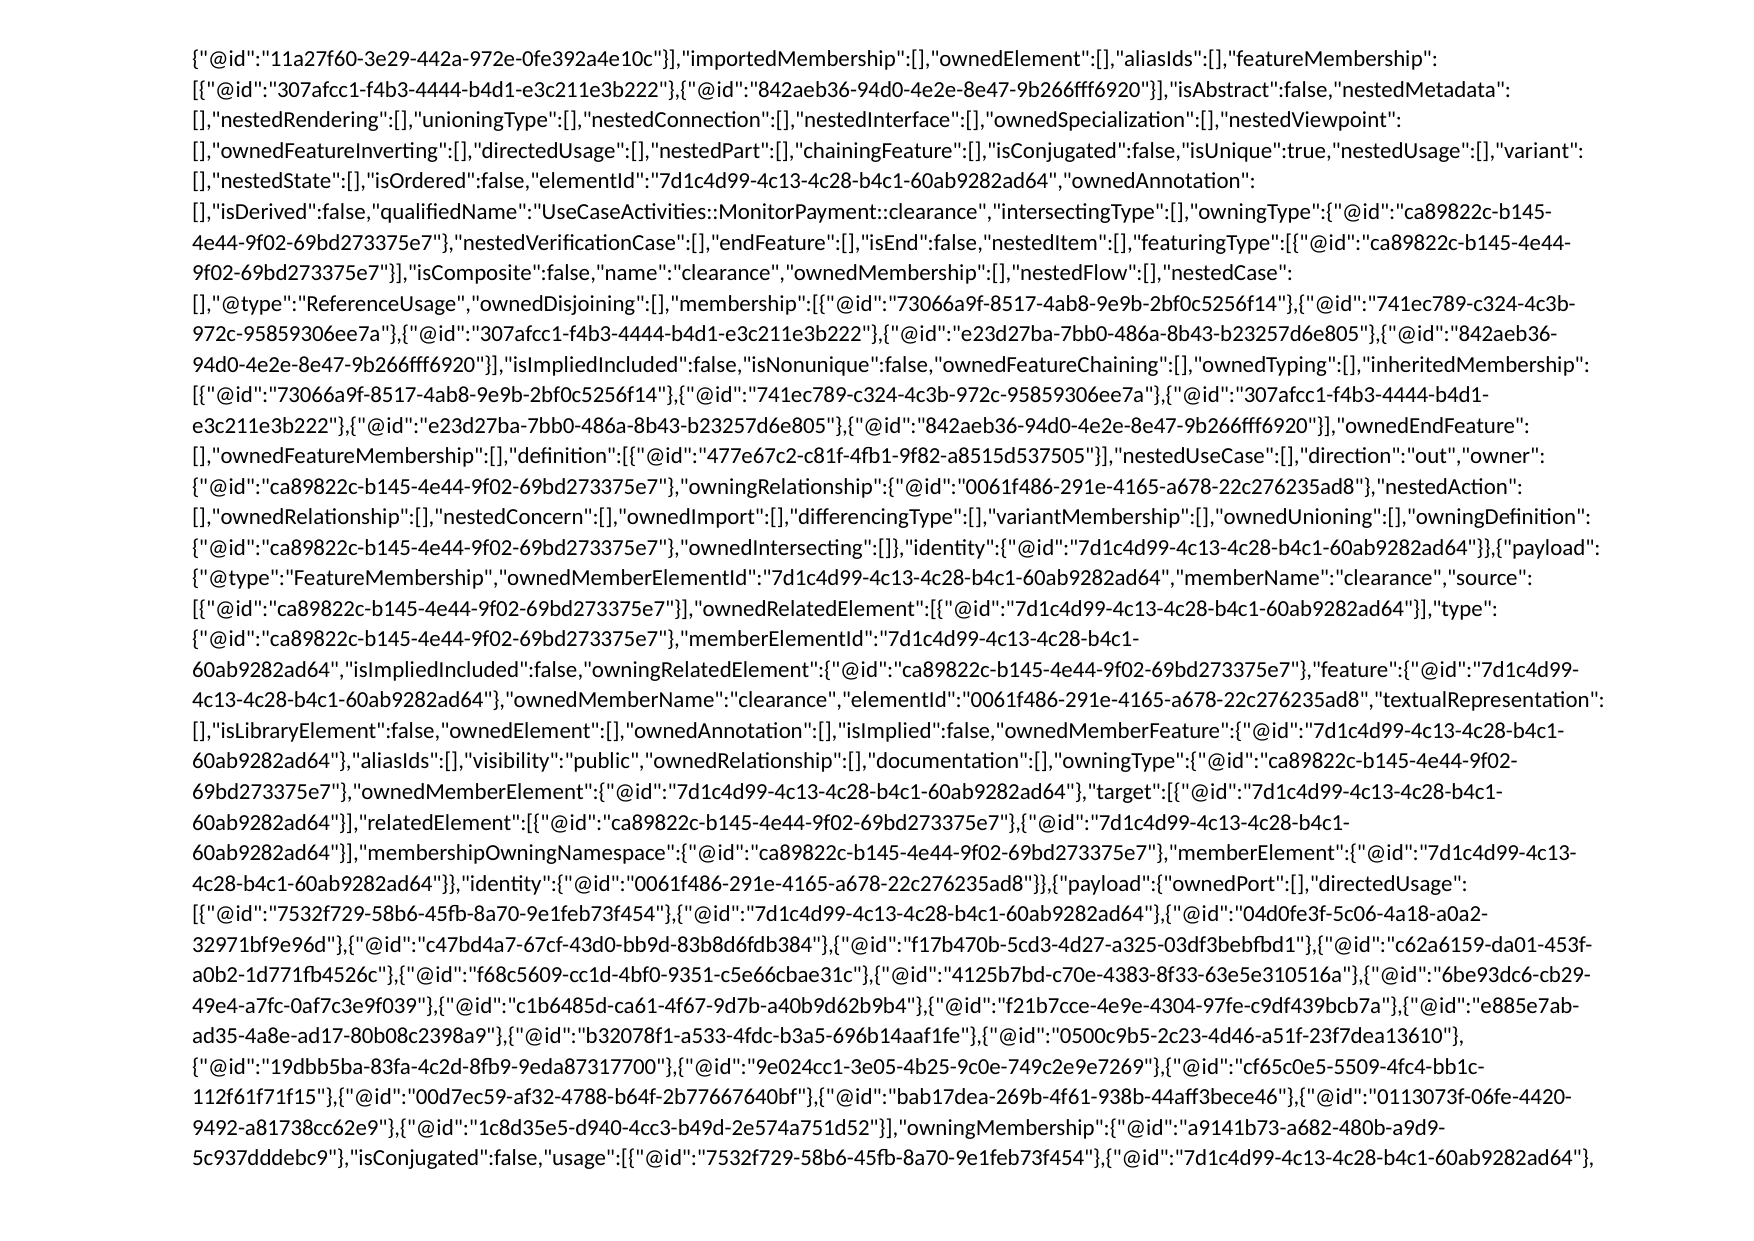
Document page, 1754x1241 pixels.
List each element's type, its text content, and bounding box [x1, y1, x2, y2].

text {"@id":"11a27f60-3e29-442a-972e-0fe392a4e10c"}],"importedMembership":[],"ownedElement":[],"aliasIds":[],"featureMembership":[{"@id":"307afcc1-f4b3-4444-b4d1-e3c211e3b222"},{"@id":"842aeb36-94d0-4e2e-8e47-9b266fff6920"}],"isAbstract":false,"nestedMetadata":[],"nestedRendering":[],"unioningType":[],"nestedConnection":[],"nestedInterface":[],"ownedSpecialization":[],"nestedViewpoint":[],"ownedFeatureInverting":[],"directedUsage":[],"nestedPart":[],"chainingFeature":[],"isConjugated":false,"isUnique":true,"nestedUsage":[],"variant":[],"nestedState":[],"isOrdered":false,"elementId":"7d1c4d99-4c13-4c28-b4c1-60ab9282ad64","ownedAnnotation":[],"isDerived":false,"qualifiedName":"UseCaseActivities::MonitorPayment::clearance","intersectingType":[],"owningType":{"@id":"ca89822c-b145-4e44-9f02-69bd273375e7"},"nestedVerificationCase":[],"endFeature":[],"isEnd":false,"nestedItem":[],"featuringType":[{"@id":"ca89822c-b145-4e44-9f02-69bd273375e7"}],"isComposite":false,"name":"clearance","ownedMembership":[],"nestedFlow":[],"nestedCase":[],"@type":"ReferenceUsage","ownedDisjoining":[],"membership":[{"@id":"73066a9f-8517-4ab8-9e9b-2bf0c5256f14"},{"@id":"741ec789-c324-4c3b-972c-95859306ee7a"},{"@id":"307afcc1-f4b3-4444-b4d1-e3c211e3b222"},{"@id":"e23d27ba-7bb0-486a-8b43-b23257d6e805"},{"@id":"842aeb36-94d0-4e2e-8e47-9b266fff6920"}],"isImpliedIncluded":false,"isNonunique":false,"ownedFeatureChaining":[],"ownedTyping":[],"inheritedMembership":[{"@id":"73066a9f-8517-4ab8-9e9b-2bf0c5256f14"},{"@id":"741ec789-c324-4c3b-972c-95859306ee7a"},{"@id":"307afcc1-f4b3-4444-b4d1-e3c211e3b222"},{"@id":"e23d27ba-7bb0-486a-8b43-b23257d6e805"},{"@id":"842aeb36-94d0-4e2e-8e47-9b266fff6920"}],"ownedEndFeature":[],"ownedFeatureMembership":[],"definition":[{"@id":"477e67c2-c81f-4fb1-9f82-a8515d537505"}],"nestedUseCase":[],"direction":"out","owner":{"@id":"ca89822c-b145-4e44-9f02-69bd273375e7"},"owningRelationship":{"@id":"0061f486-291e-4165-a678-22c276235ad8"},"nestedAction":[],"ownedRelationship":[],"nestedConcern":[],"ownedImport":[],"differencingType":[],"variantMembership":[],"ownedUnioning":[],"owningDefinition":{"@id":"ca89822c-b145-4e44-9f02-69bd273375e7"},"ownedIntersecting":[]},"identity":{"@id":"7d1c4d99-4c13-4c28-b4c1-60ab9282ad64"}},{"payload":{"@type":"FeatureMembership","ownedMemberElementId":"7d1c4d99-4c13-4c28-b4c1-60ab9282ad64","memberName":"clearance","source":[{"@id":"ca89822c-b145-4e44-9f02-69bd273375e7"}],"ownedRelatedElement":[{"@id":"7d1c4d99-4c13-4c28-b4c1-60ab9282ad64"}],"type":{"@id":"ca89822c-b145-4e44-9f02-69bd273375e7"},"memberElementId":"7d1c4d99-4c13-4c28-b4c1-60ab9282ad64","isImpliedIncluded":false,"owningRelatedElement":{"@id":"ca89822c-b145-4e44-9f02-69bd273375e7"},"feature":{"@id":"7d1c4d99-4c13-4c28-b4c1-60ab9282ad64"},"ownedMemberName":"clearance","elementId":"0061f486-291e-4165-a678-22c276235ad8","textualRepresentation":[],"isLibraryElement":false,"ownedElement":[],"ownedAnnotation":[],"isImplied":false,"ownedMemberFeature":{"@id":"7d1c4d99-4c13-4c28-b4c1-60ab9282ad64"},"aliasIds":[],"visibility":"public","ownedRelationship":[],"documentation":[],"owningType":{"@id":"ca89822c-b145-4e44-9f02-69bd273375e7"},"ownedMemberElement":{"@id":"7d1c4d99-4c13-4c28-b4c1-60ab9282ad64"},"target":[{"@id":"7d1c4d99-4c13-4c28-b4c1-60ab9282ad64"}],"relatedElement":[{"@id":"ca89822c-b145-4e44-9f02-69bd273375e7"},{"@id":"7d1c4d99-4c13-4c28-b4c1-60ab9282ad64"}],"membershipOwningNamespace":{"@id":"ca89822c-b145-4e44-9f02-69bd273375e7"},"memberElement":{"@id":"7d1c4d99-4c13-4c28-b4c1-60ab9282ad64"}},"identity":{"@id":"0061f486-291e-4165-a678-22c276235ad8"}},{"payload":{"ownedPort":[],"directedUsage":[{"@id":"7532f729-58b6-45fb-8a70-9e1feb73f454"},{"@id":"7d1c4d99-4c13-4c28-b4c1-60ab9282ad64"},{"@id":"04d0fe3f-5c06-4a18-a0a2-32971bf9e96d"},{"@id":"c47bd4a7-67cf-43d0-bb9d-83b8d6fdb384"},{"@id":"f17b470b-5cd3-4d27-a325-03df3bebfbd1"},{"@id":"c62a6159-da01-453f-a0b2-1d771fb4526c"},{"@id":"f68c5609-cc1d-4bf0-9351-c5e66cbae31c"},{"@id":"4125b7bd-c70e-4383-8f33-63e5e310516a"},{"@id":"6be93dc6-cb29-49e4-a7fc-0af7c3e9f039"},{"@id":"c1b6485d-ca61-4f67-9d7b-a40b9d62b9b4"},{"@id":"f21b7cce-4e9e-4304-97fe-c9df439bcb7a"},{"@id":"e885e7ab-ad35-4a8e-ad17-80b08c2398a9"},{"@id":"b32078f1-a533-4fdc-b3a5-696b14aaf1fe"},{"@id":"0500c9b5-2c23-4d46-a51f-23f7dea13610"},{"@id":"19dbb5ba-83fa-4c2d-8fb9-9eda87317700"},{"@id":"9e024cc1-3e05-4b25-9c0e-749c2e9e7269"},{"@id":"cf65c0e5-5509-4fc4-bb1c-112f61f71f15"},{"@id":"00d7ec59-af32-4788-b64f-2b77667640bf"},{"@id":"bab17dea-269b-4f61-938b-44aff3bece46"},{"@id":"0113073f-06fe-4420-9492-a81738cc62e9"},{"@id":"1c8d35e5-d940-4cc3-b49d-2e574a751d52"}],"owningMembership":{"@id":"a9141b73-a682-480b-a9d9-5c937dddebc9"},"isConjugated":false,"usage":[{"@id":"7532f729-58b6-45fb-8a70-9e1feb73f454"},{"@id":"7d1c4d99-4c13-4c28-b4c1-60ab9282ad64"}, [192, 44, 1606, 1172]
